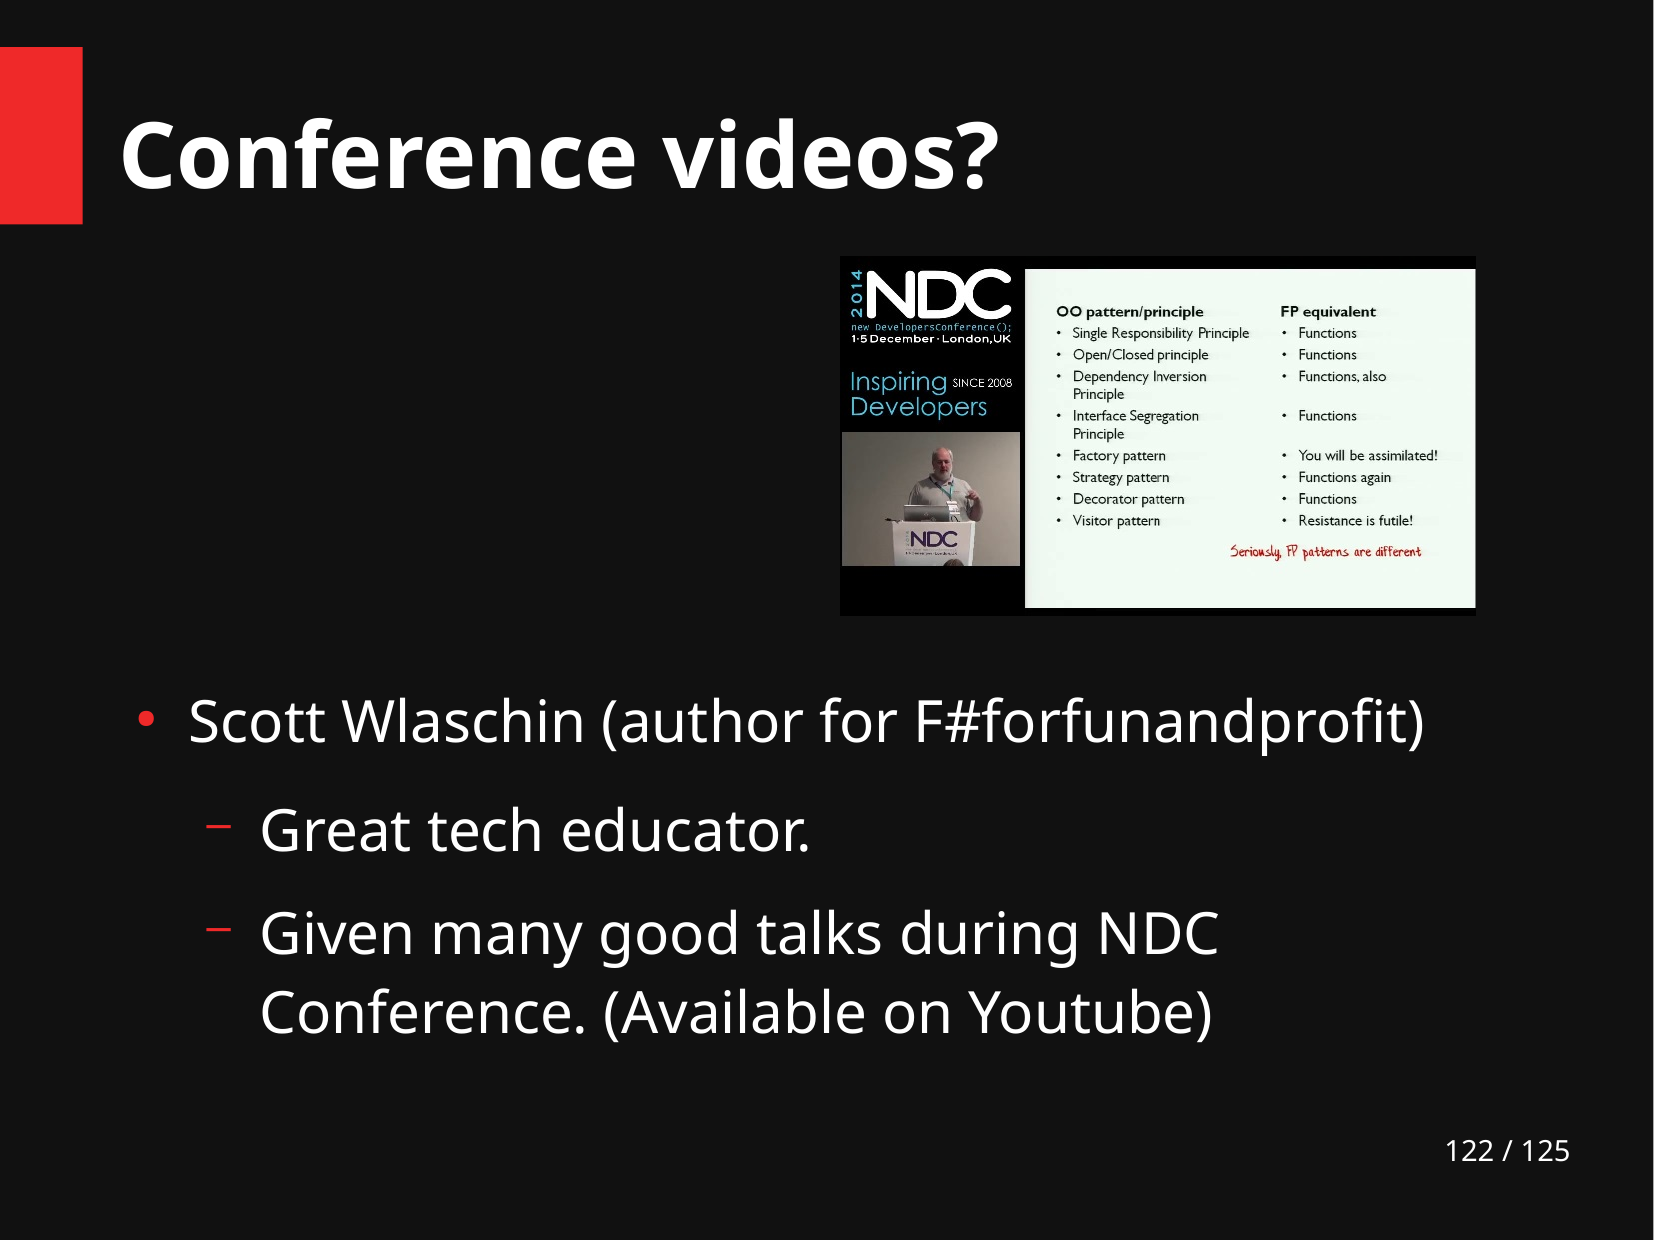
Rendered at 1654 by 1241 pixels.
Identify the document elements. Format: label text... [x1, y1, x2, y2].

picture [840, 256, 1476, 616]
title Conference videos? [118, 49, 1571, 257]
list Scott Wlaschin (author for F#forfunandprofit) Great tech educator. Given many good talks during NDC Conference. (Available on Youtube) [118, 354, 1536, 1074]
